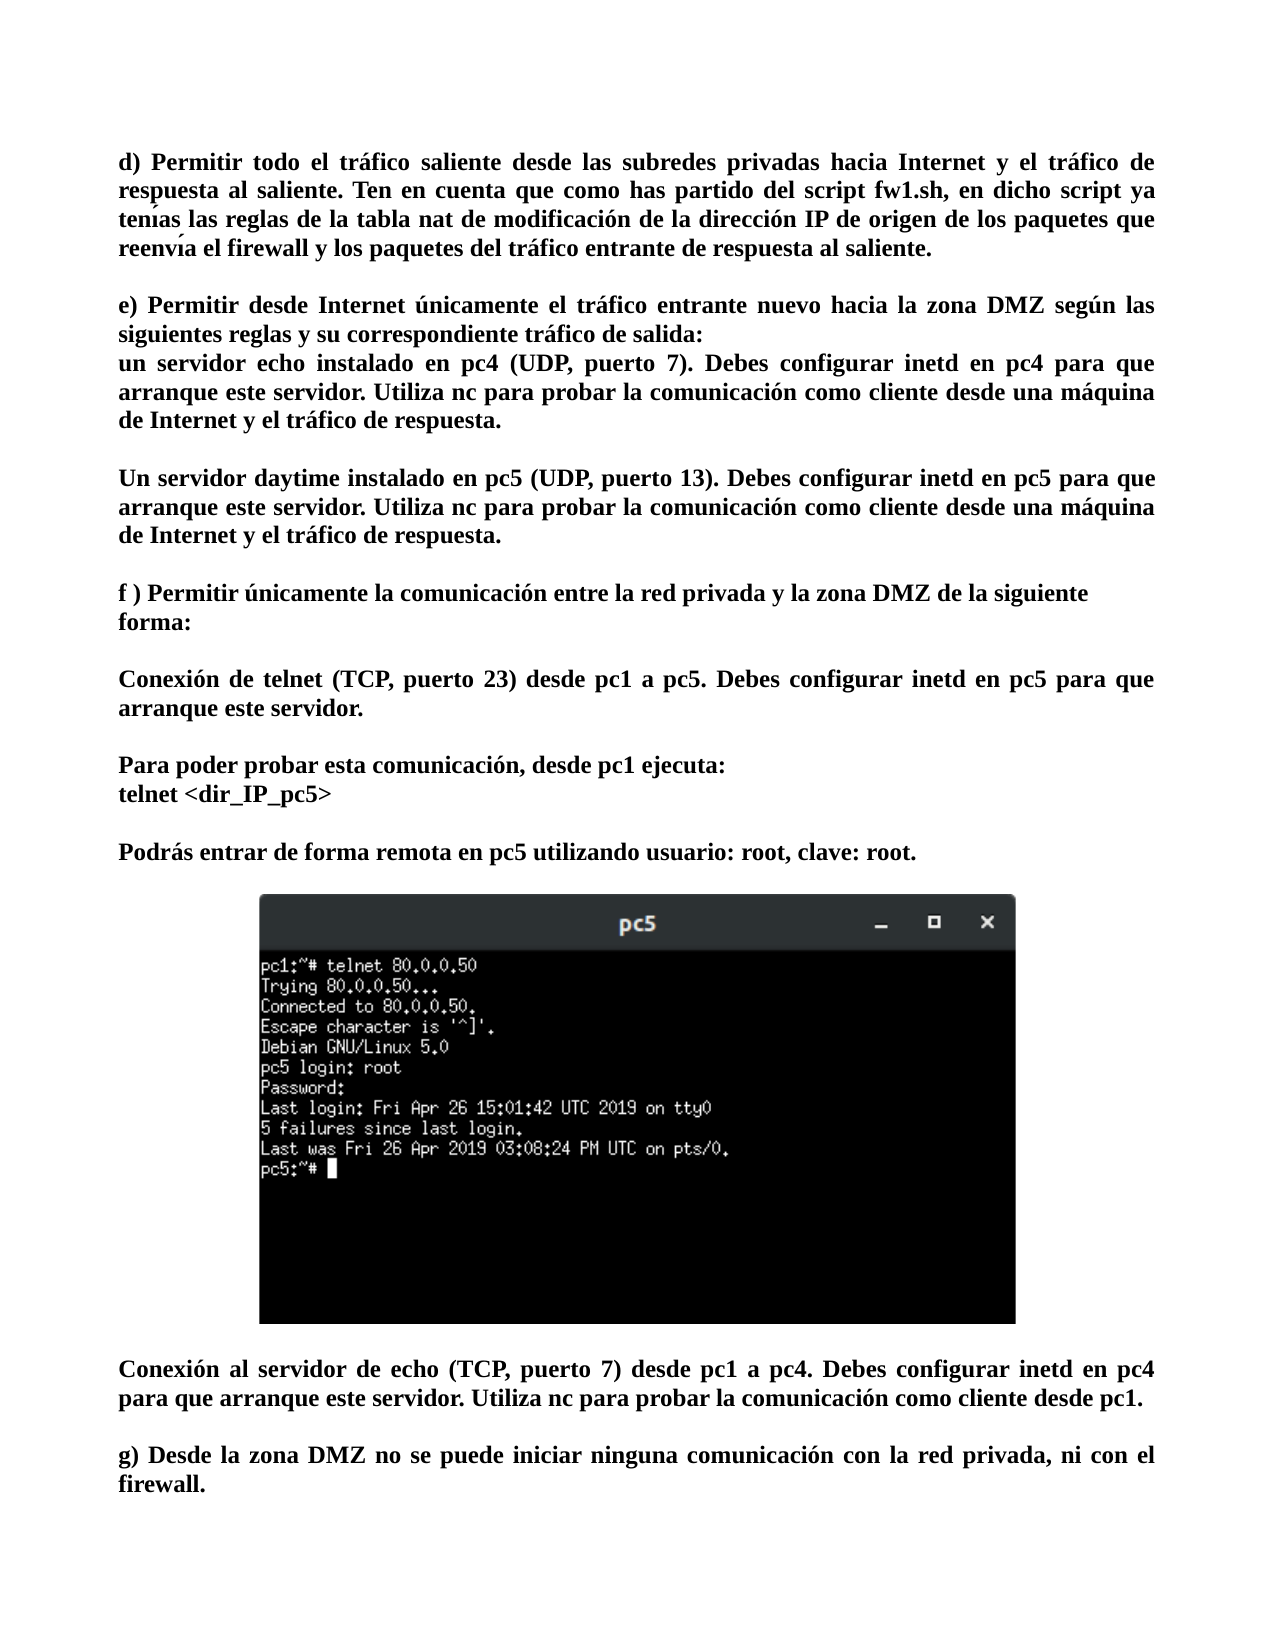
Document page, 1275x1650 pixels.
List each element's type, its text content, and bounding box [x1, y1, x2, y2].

text un servidor echo instalado en pc4 (UDP, puerto 7). Debes configurar inetd en pc4 para que arranque este servidor. Utiliza nc para probar la comunicación como cliente desde una máquina de Internet y el tráfico de respuesta. [118, 348, 1157, 434]
text g) Desde la zona DMZ no se puede iniciar ninguna comunicación con la red privada, ni con el firewall. [118, 1441, 1157, 1498]
text forma: [118, 607, 1157, 636]
text Podrás entrar de forma remota en pc5 utilizando usuario: root, clave: root. [118, 837, 1157, 866]
text Un servidor daytime instalado en pc5 (UDP, puerto 13). Debes configurar inetd en pc5 para que arranque este servidor. Utiliza nc para probar la comunicación como cliente desde una máquina de Internet y el tráfico de respuesta. [118, 463, 1157, 549]
picture [259, 894, 1016, 1324]
text f ) Permitir únicamente la comunicación entre la red privada y la zona DMZ de la siguiente [118, 578, 1157, 607]
text Conexión al servidor de echo (TCP, puerto 7) desde pc1 a pc4. Debes configurar inetd en pc4 para que arranque este servidor. Utiliza nc para probar la comunicación como cliente desde pc1. [118, 1354, 1157, 1412]
text Conexión de telnet (TCP, puerto 23) desde pc1 a pc5. Debes configurar inetd en pc5 para que arranque este servidor. [118, 664, 1157, 722]
text e) Permitir desde Internet únicamente el tráfico entrante nuevo hacia la zona DMZ según las siguientes reglas y su correspondiente tráfico de salida: [118, 291, 1157, 348]
text telnet <dir_IP_pc5> [118, 779, 1157, 808]
text d) Permitir todo el tráfico saliente desde las subredes privadas hacia Internet y el tráfico de respuesta al saliente. Ten en cuenta que como has partido del script fw1.sh, en dicho script ya tenı́as las reglas de la tabla nat de modificación de la dirección IP de origen de los paquetes que reenvı́a el firewall y los paquetes del tráfico entrante de respuesta al saliente. [118, 147, 1157, 262]
text Para poder probar esta comunicación, desde pc1 ejecuta: [118, 751, 1157, 779]
